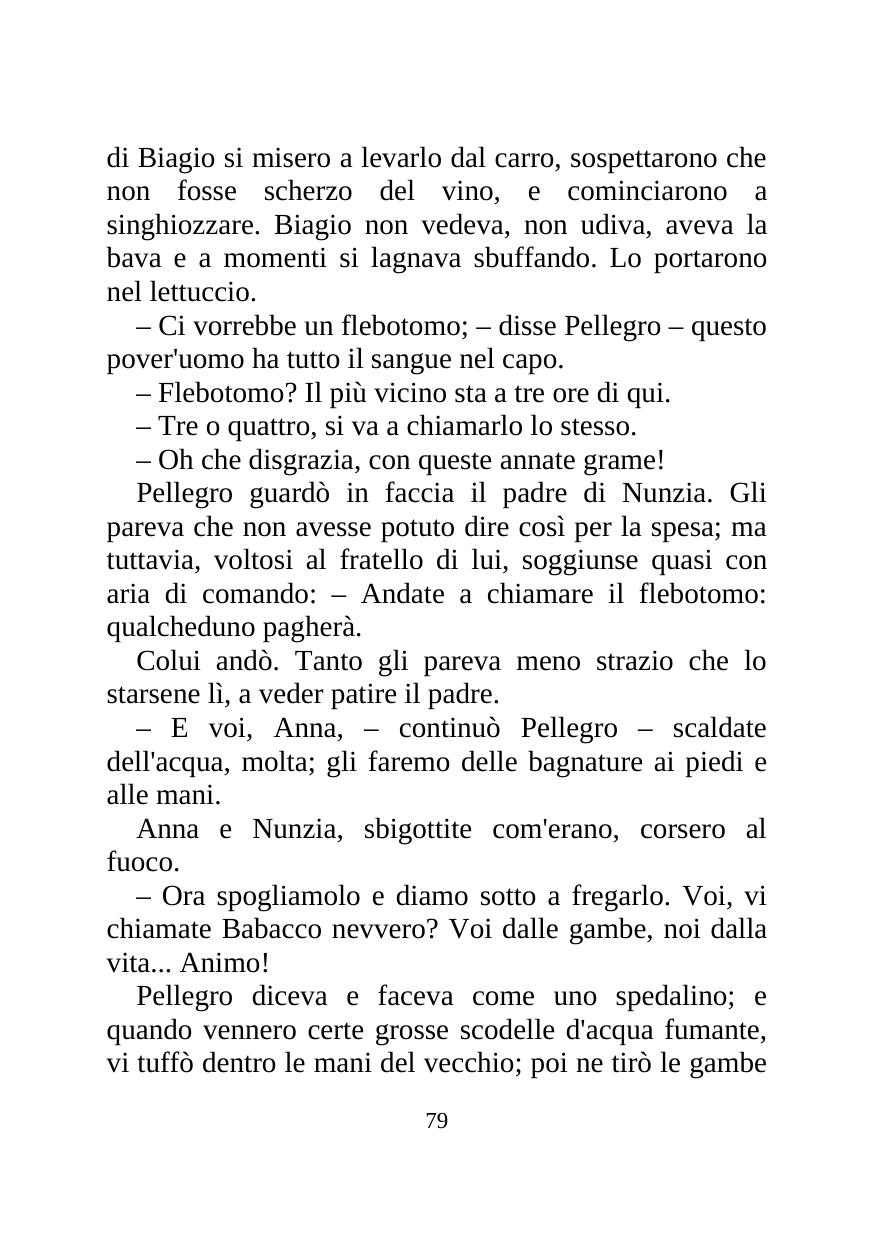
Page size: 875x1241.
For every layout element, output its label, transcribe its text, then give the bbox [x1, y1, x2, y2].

text – Ora spogliamolo e diamo sotto a fregarlo. Voi, vi chiamate Babacco nevvero? Voi dalle gambe, noi dalla vita... Animo! [106, 878, 768, 978]
text di Biagio si misero a levarlo dal carro, sospettarono che non fosse scherzo del vino, e cominciarono a singhiozzare. Biagio non vedeva, non udiva, aveva la bava e a momenti si lagnava sbuffando. Lo portarono nel lettuccio. [106, 140, 768, 308]
text – Ci vorrebbe un flebotomo; – disse Pellegro – questo pover'uomo ha tutto il sangue nel capo. [106, 308, 768, 375]
text – Flebotomo? Il più vicino sta a tre ore di qui. [106, 375, 768, 408]
text – E voi, Anna, – continuò Pellegro – scaldate dell'acqua, molta; gli faremo delle bagnature ai piedi e alle mani. [106, 710, 768, 811]
text – Tre o quattro, si va a chiamarlo lo stesso. [106, 408, 768, 442]
text Pellegro diceva e faceva come uno spedalino; e quando vennero certe grosse scodelle d'acqua fumante, vi tuffò dentro le mani del vecchio; poi ne tirò le gambe [106, 978, 768, 1079]
text – Oh che disgrazia, con queste annate grame! [106, 442, 768, 475]
text Pellegro guardò in faccia il padre di Nunzia. Gli pareva che non avesse potuto dire così per la spesa; ma tuttavia, voltosi al fratello di lui, soggiunse quasi con aria di comando: – Andate a chiamare il flebotomo: qualcheduno pagherà. [106, 475, 768, 643]
text Colui andò. Tanto gli pareva meno strazio che lo starsene lì, a veder patire il padre. [106, 643, 768, 710]
text Anna e Nunzia, sbigottite com'erano, corsero al fuoco. [106, 811, 768, 878]
